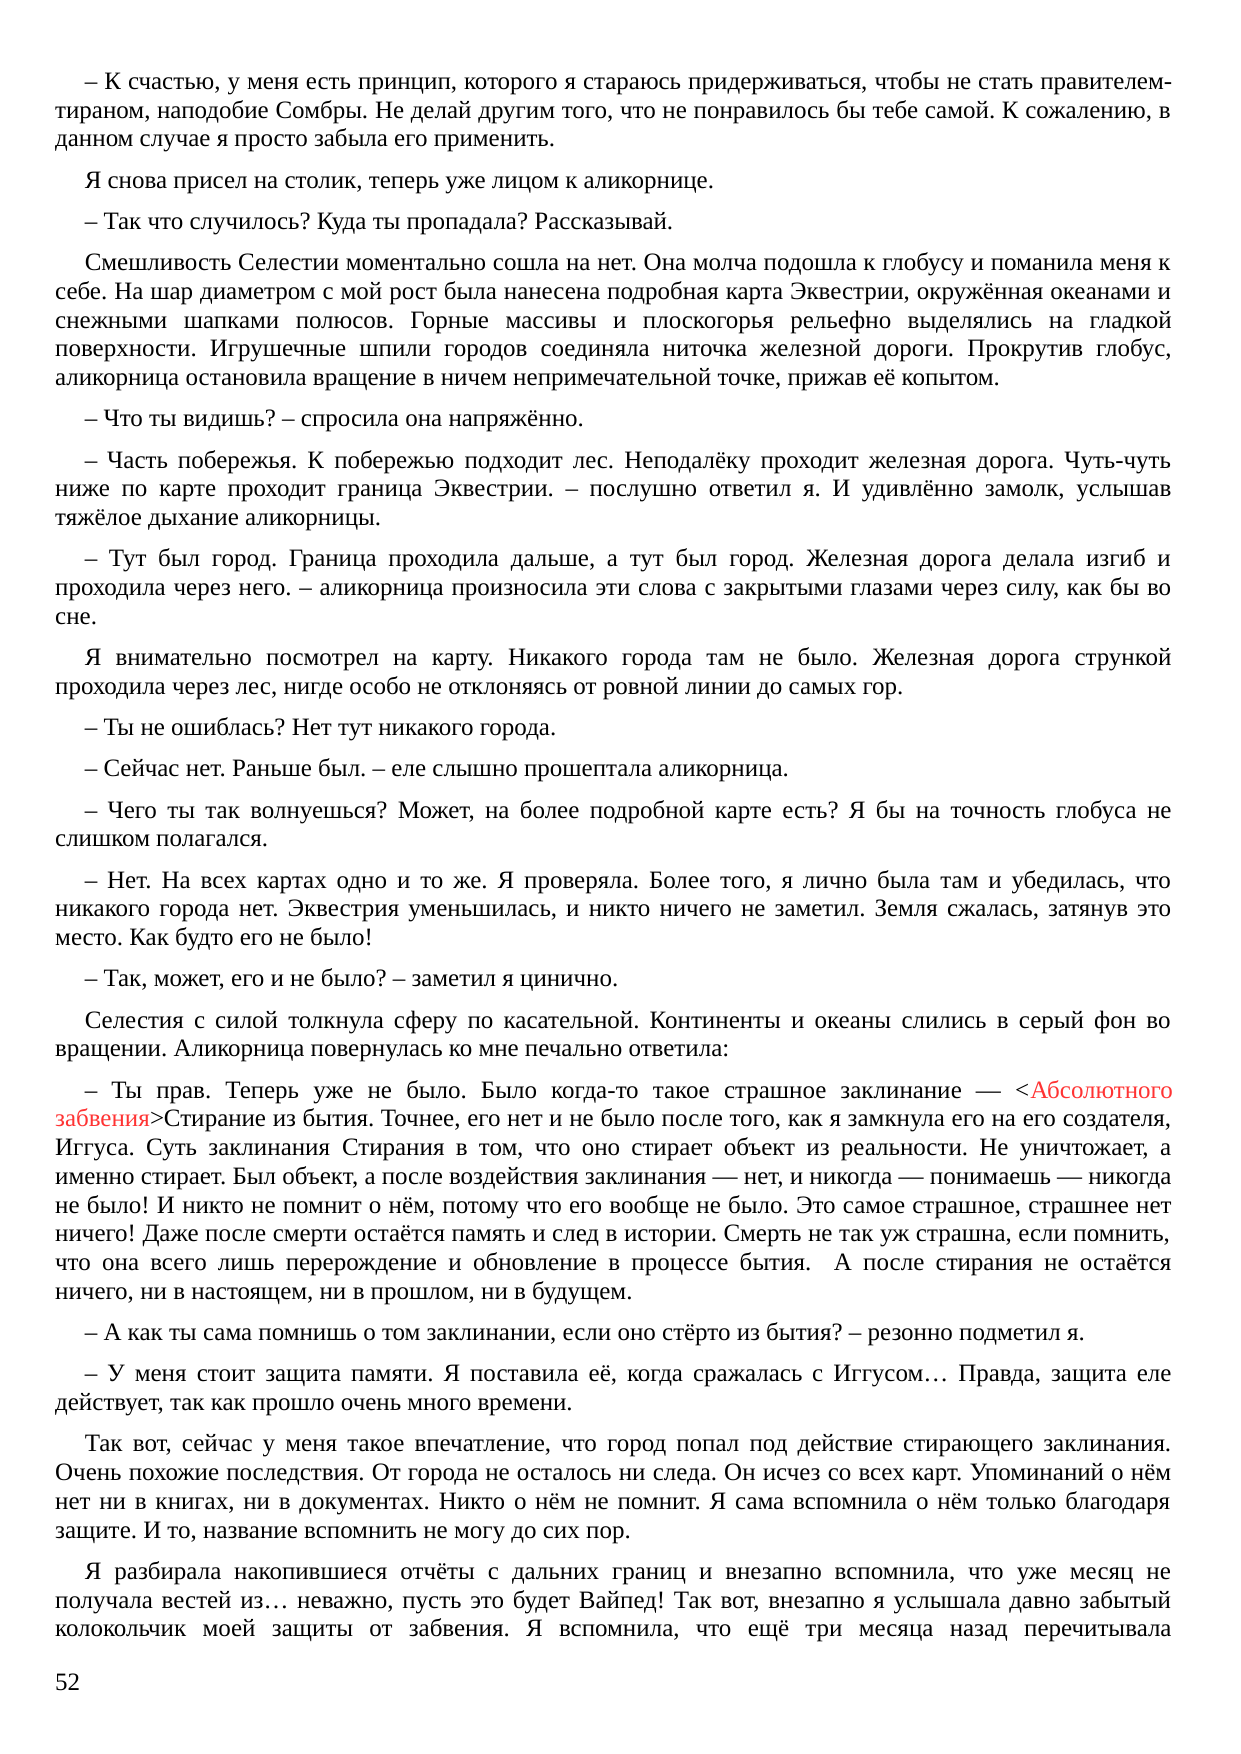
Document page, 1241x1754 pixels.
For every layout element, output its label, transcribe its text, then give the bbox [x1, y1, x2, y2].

text – Ты прав. Теперь уже не было. Было когда-то такое страшное заклинание — <Абсолютного забвения>Стирание из бытия. Точнее, его нет и не было после того, как я замкнула его на его создателя, Иггуса. Суть заклинания Стирания в том, что оно стирает объект из реальности. Не уничтожает, а именно стирает. Был объект, а после воздействия заклинания — нет, и никогда — понимаешь — никогда не было! И никто не помнит о нём, потому что его вообще не было. Это самое страшное, страшнее нет ничего! Даже после смерти остаётся память и след в истории. Смерть не так уж страшна, если помнить, что она всего лишь перерождение и обновление в процессе бытия. А после стирания не остаётся ничего, ни в настоящем, ни в прошлом, ни в будущем. [55, 1075, 1173, 1305]
text – Ты не ошиблась? Нет тут никакого города. [55, 712, 1173, 741]
text Я разбирала накопившиеся отчёты с дальних границ и внезапно вспомнила, что уже месяц не получала вестей из… неважно, пусть это будет Вайпед! Так вот, внезапно я услышала давно забытый колокольчик моей защиты от забвения. Я вспомнила, что ещё три месяца назад перечитывала [55, 1556, 1173, 1642]
text – Часть побережья. К побережью подходит лес. Неподалёку проходит железная дорога. Чуть-чуть ниже по карте проходит граница Эквестрии. – послушно ответил я. И удивлённо замолк, услышав тяжёлое дыхание аликорницы. [55, 445, 1173, 531]
text – Чего ты так волнуешься? Может, на более подробной карте есть? Я бы на точность глобуса не слишком полагался. [55, 795, 1173, 852]
text – К счастью, у меня есть принцип, которого я стараюсь придерживаться, чтобы не стать правителем-тираном, наподобие Сомбры. Не делай другим того, что не понравилось бы тебе самой. К сожалению, в данном случае я просто забыла его применить. [55, 66, 1173, 152]
text – А как ты сама помнишь о том заклинании, если оно стёрто из бытия? – резонно подметил я. [55, 1317, 1173, 1346]
text – Тут был город. Граница проходила дальше, а тут был город. Железная дорога делала изгиб и проходила через него. – аликорница произносила эти слова с закрытыми глазами через силу, как бы во сне. [55, 543, 1173, 630]
text Я внимательно посмотрел на карту. Никакого города там не было. Железная дорога стрункой проходила через лес, нигде особо не отклоняясь от ровной линии до самых гор. [55, 642, 1173, 700]
text Селестия с силой толкнула сферу по касательной. Континенты и океаны слились в серый фон во вращении. Аликорница повернулась ко мне печально ответила: [55, 1005, 1173, 1062]
text Я снова присел на столик, теперь уже лицом к аликорнице. [55, 165, 1173, 193]
text Так вот, сейчас у меня такое впечатление, что город попал под действие стирающего заклинания. Очень похожие последствия. От города не осталось ни следа. Он исчез со всех карт. Упоминаний о нём нет ни в книгах, ни в документах. Никто о нём не помнит. Я сама вспомнила о нём только благодаря защите. И то, название вспомнить не могу до сих пор. [55, 1428, 1173, 1543]
text – У меня стоит защита памяти. Я поставила её, когда сражалась с Иггусом… Правда, защита еле действует, так как прошло очень много времени. [55, 1358, 1173, 1416]
text – Сейчас нет. Раньше был. – еле слышно прошептала аликорница. [55, 753, 1173, 782]
text – Так, может, его и не было? – заметил я цинично. [55, 963, 1173, 992]
text – Что ты видишь? – спросила она напряжённо. [55, 403, 1173, 432]
text – Так что случилось? Куда ты пропадала? Рассказывай. [55, 206, 1173, 235]
text – Нет. На всех картах одно и то же. Я проверяла. Более того, я лично была там и убедилась, что никакого города нет. Эквестрия уменьшилась, и никто ничего не заметил. Земля сжалась, затянув это место. Как будто его не было! [55, 865, 1173, 951]
text Смешливость Селестии моментально сошла на нет. Она молча подошла к глобусу и поманила меня к себе. На шар диаметром с мой рост была нанесена подробная карта Эквестрии, окружённая океанами и снежными шапками полюсов. Горные массивы и плоскогорья рельефно выделялись на гладкой поверхности. Игрушечные шпили городов соединяла ниточка железной дороги. Прокрутив глобус, аликорница остановила вращение в ничем непримечательной точке, прижав её копытом. [55, 247, 1173, 391]
